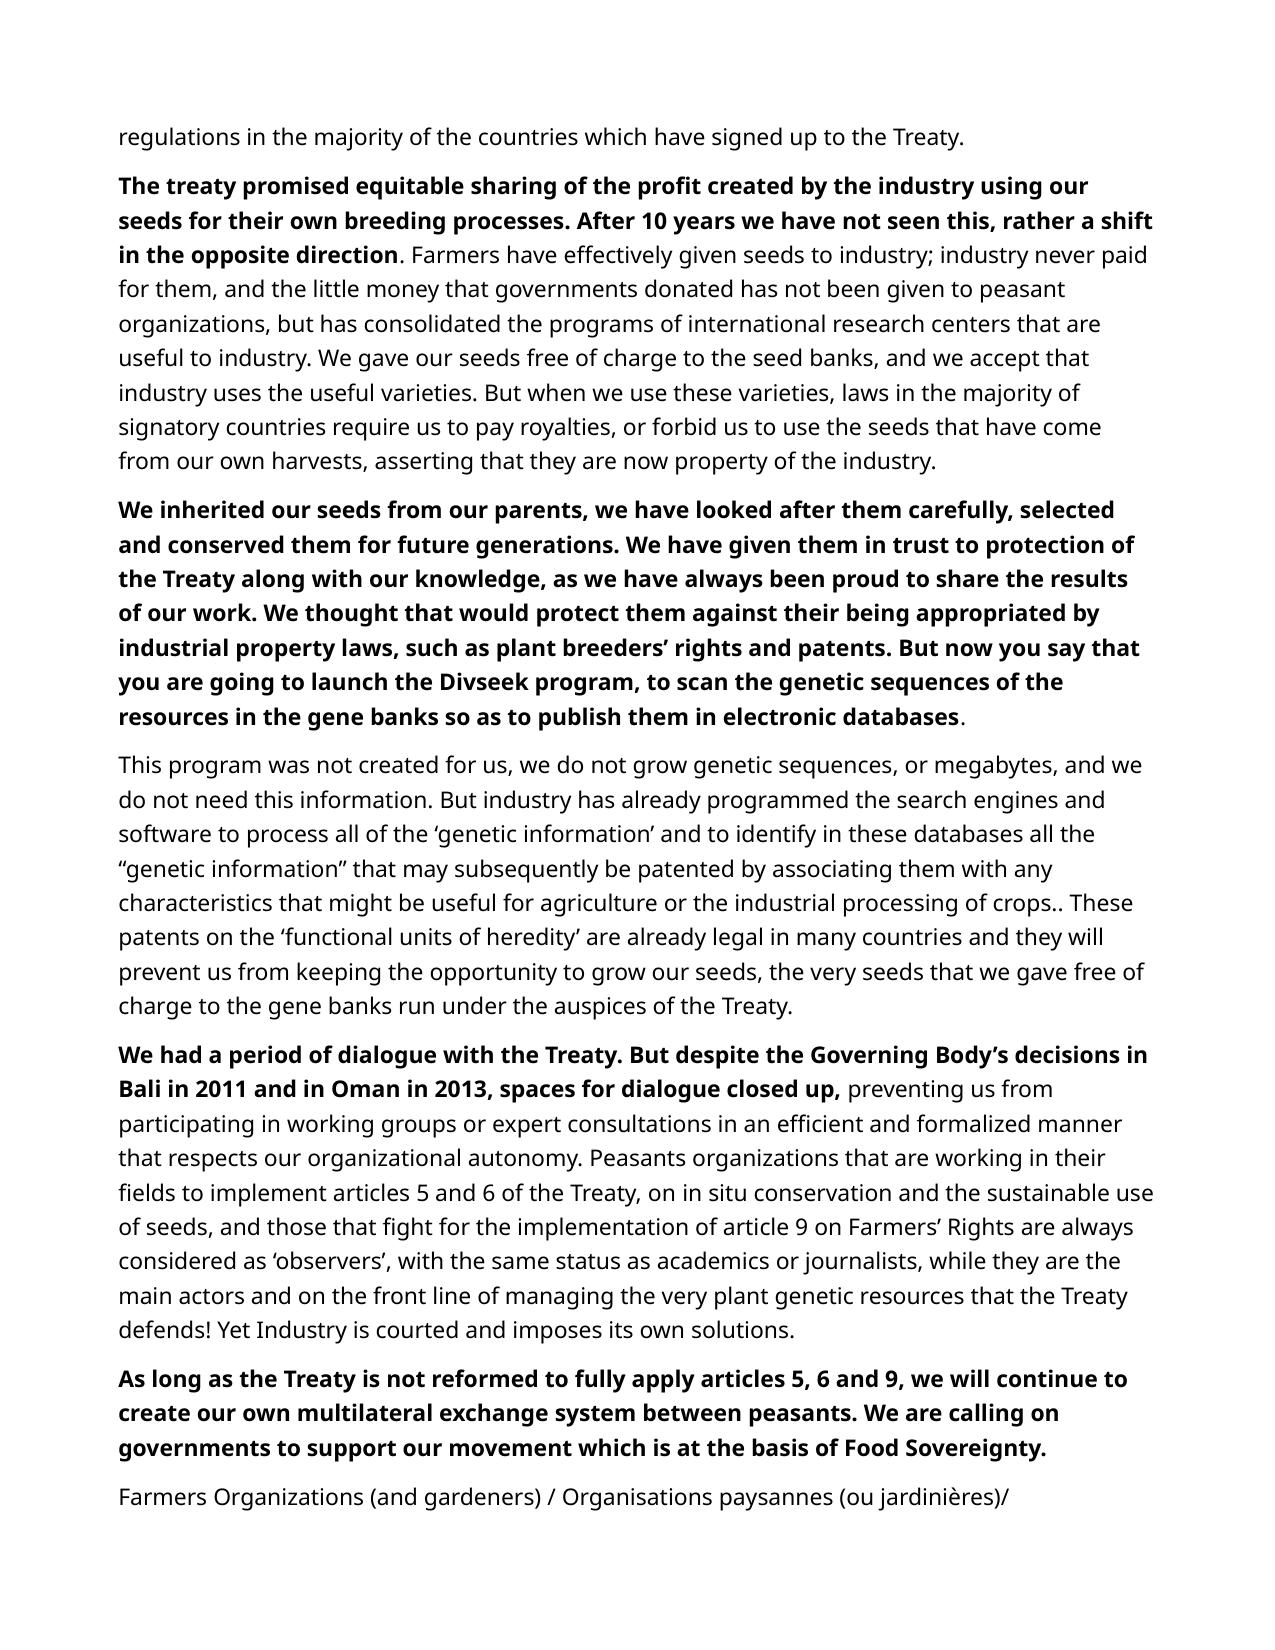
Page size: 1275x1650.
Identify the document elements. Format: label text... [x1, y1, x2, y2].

text This program was not created for us, we do not grow genetic sequences, or megabytes, and we do not need this information. But industry has already programmed the search engines and software to process all of the ‘genetic information’ and to identify in these databases all the “genetic information” that may subsequently be patented by associating them with any characteristics that might be useful for agriculture or the industrial processing of crops.. These patents on the ‘functional units of heredity’ are already legal in many countries and they will prevent us from keeping the opportunity to grow our seeds, the very seeds that we gave free of charge to the gene banks run under the auspices of the Treaty. [118, 746, 1157, 1021]
text The treaty promised equitable sharing of the profit created by the industry using our seeds for their own breeding processes. After 10 years we have not seen this, rather a shift in the opposite direction. Farmers have effectively given seeds to industry; industry never paid for them, and the little money that governments donated has not been given to peasant organizations, but has consolidated the programs of international research centers that are useful to industry. We gave our seeds free of charge to the seed banks, and we accept that industry uses the useful varieties. But when we use these varieties, laws in the majority of signatory countries require us to pay royalties, or forbid us to use the seeds that have come from our own harvests, asserting that they are now property of the industry. [118, 167, 1157, 476]
text Farmers Organizations (and gardeners) / Organisations paysannes (ou jardinières)/ [118, 1477, 1157, 1512]
text As long as the Treaty is not reformed to fully apply articles 5, 6 and 9, we will continue to create our own multilateral exchange system between peasants. We are calling on governments to support our movement which is at the basis of Food Sovereignty. [118, 1360, 1157, 1463]
text regulations in the majority of the countries which have signed up to the Treaty. [118, 118, 1157, 152]
text We inherited our seeds from our parents, we have looked after them carefully, selected and conserved them for future generations. We have given them in trust to protection of the Treaty along with our knowledge, as we have always been proud to share the results of our work. We thought that would protect them against their being appropriated by industrial property laws, such as plant breeders’ rights and patents. But now you say that you are going to launch the Divseek program, to scan the genetic sequences of the resources in the gene banks so as to publish them in electronic databases. [118, 491, 1157, 732]
text We had a period of dialogue with the Treaty. But despite the Governing Body’s decisions in Bali in 2011 and in Oman in 2013, spaces for dialogue closed up, preventing us from participating in working groups or expert consultations in an efficient and formalized manner that respects our organizational autonomy. Peasants organizations that are working in their fields to implement articles 5 and 6 of the Treaty, on in situ conservation and the sustainable use of seeds, and those that fight for the implementation of article 9 on Farmers’ Rights are always considered as ‘observers’, with the same status as academics or journalists, while they are the main actors and on the front line of managing the very plant genetic resources that the Treaty defends! Yet Industry is courted and imposes its own solutions. [118, 1036, 1157, 1345]
